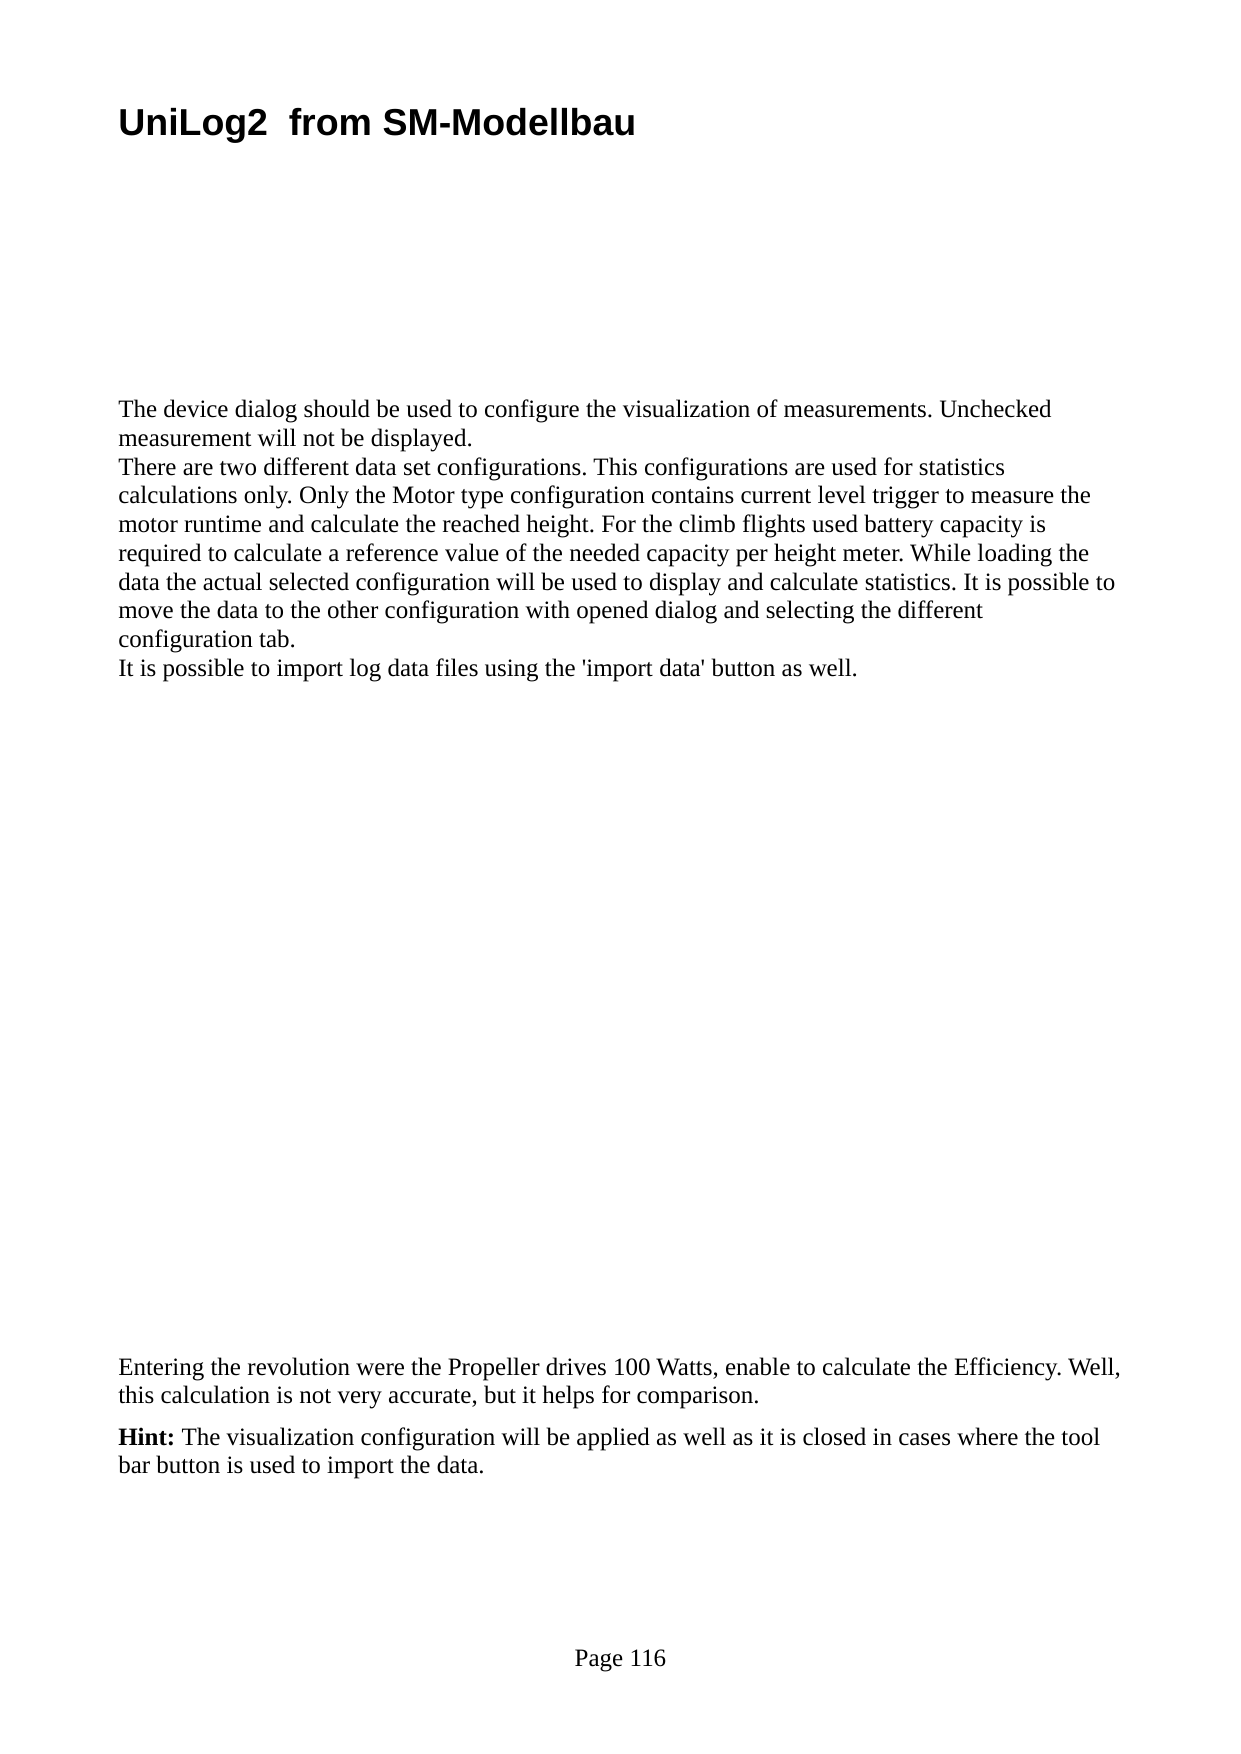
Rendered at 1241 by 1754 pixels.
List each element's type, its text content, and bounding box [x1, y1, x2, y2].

subtitle UniLog2 from SM-Modellbau [118, 100, 1122, 143]
text Hint: The visualization configuration will be applied as well as it is closed in cases where the tool bar button is used to import the data. [118, 1422, 1122, 1479]
text Entering the revolution were the Propeller drives 100 Watts, enable to calculate the Efficiency. Well, this calculation is not very accurate, but it helps for comparison. [118, 1352, 1122, 1409]
text The device dialog should be used to configure the visualization of measurements. Unchecked measurement will not be displayed. There are two different data set configurations. This configurations are used for statistics calculations only. Only the Motor type configuration contains current level trigger to measure the motor runtime and calculate the reached height. For the climb flights used battery capacity is required to calculate a reference value of the needed capacity per height meter. While loading the data the actual selected configuration will be used to display and calculate statistics. It is possible to move the data to the other configuration with opened dialog and selecting the different configuration tab. It is possible to import log data files using the 'import data' button as well. [118, 394, 1122, 682]
